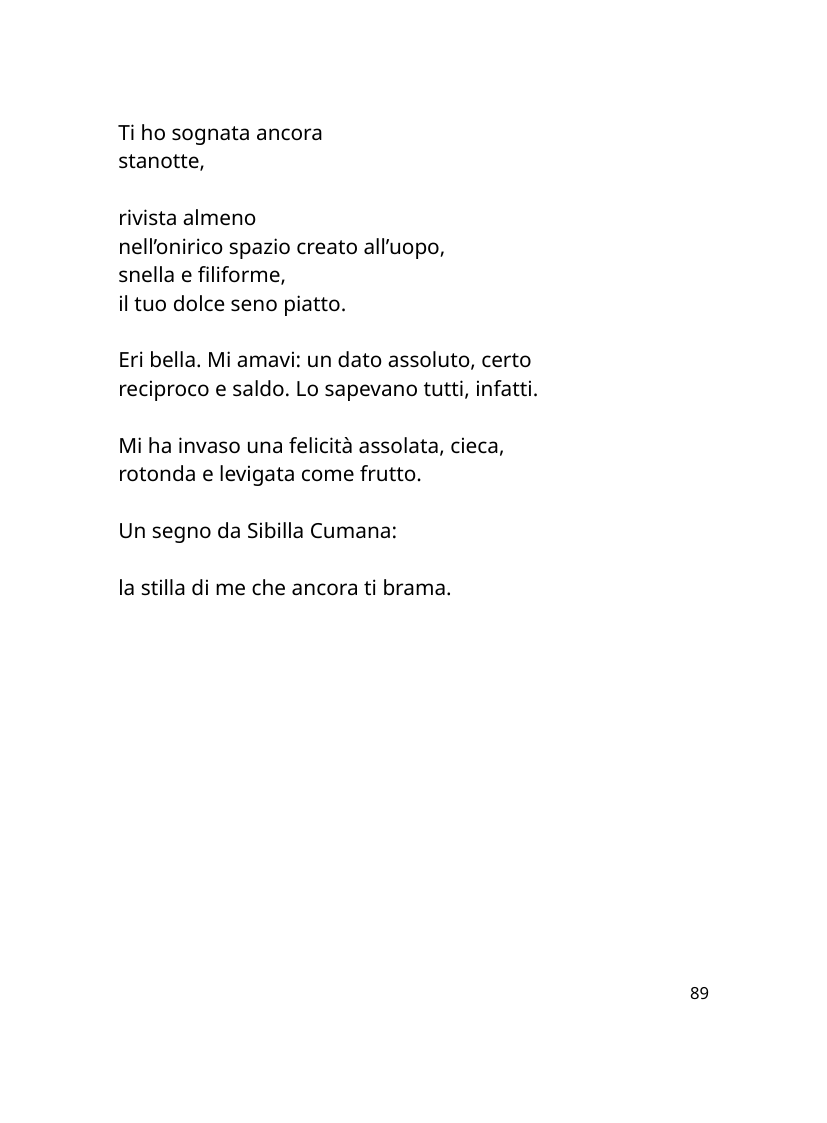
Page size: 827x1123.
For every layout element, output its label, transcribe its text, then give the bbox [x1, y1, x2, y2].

text Eri bella. Mi amavi: un dato assoluto, certo [118, 346, 709, 374]
text Mi ha invaso una felicità assolata, cieca, [118, 431, 709, 459]
text stanotte, [118, 147, 709, 175]
text il tuo dolce seno piatto. [118, 289, 709, 317]
text snella e filiforme, [118, 260, 709, 289]
text nell’onirico spazio creato all’uopo, [118, 232, 709, 260]
text reciproco e saldo. Lo sapevano tutti, infatti. [118, 374, 709, 402]
text rivista almeno [118, 203, 709, 232]
text rotonda e levigata come frutto. [118, 459, 709, 488]
text Un segno da Sibilla Cumana: [118, 516, 709, 545]
text la stilla di me che ancora ti brama. [118, 573, 709, 602]
text Ti ho sognata ancora [118, 118, 709, 147]
